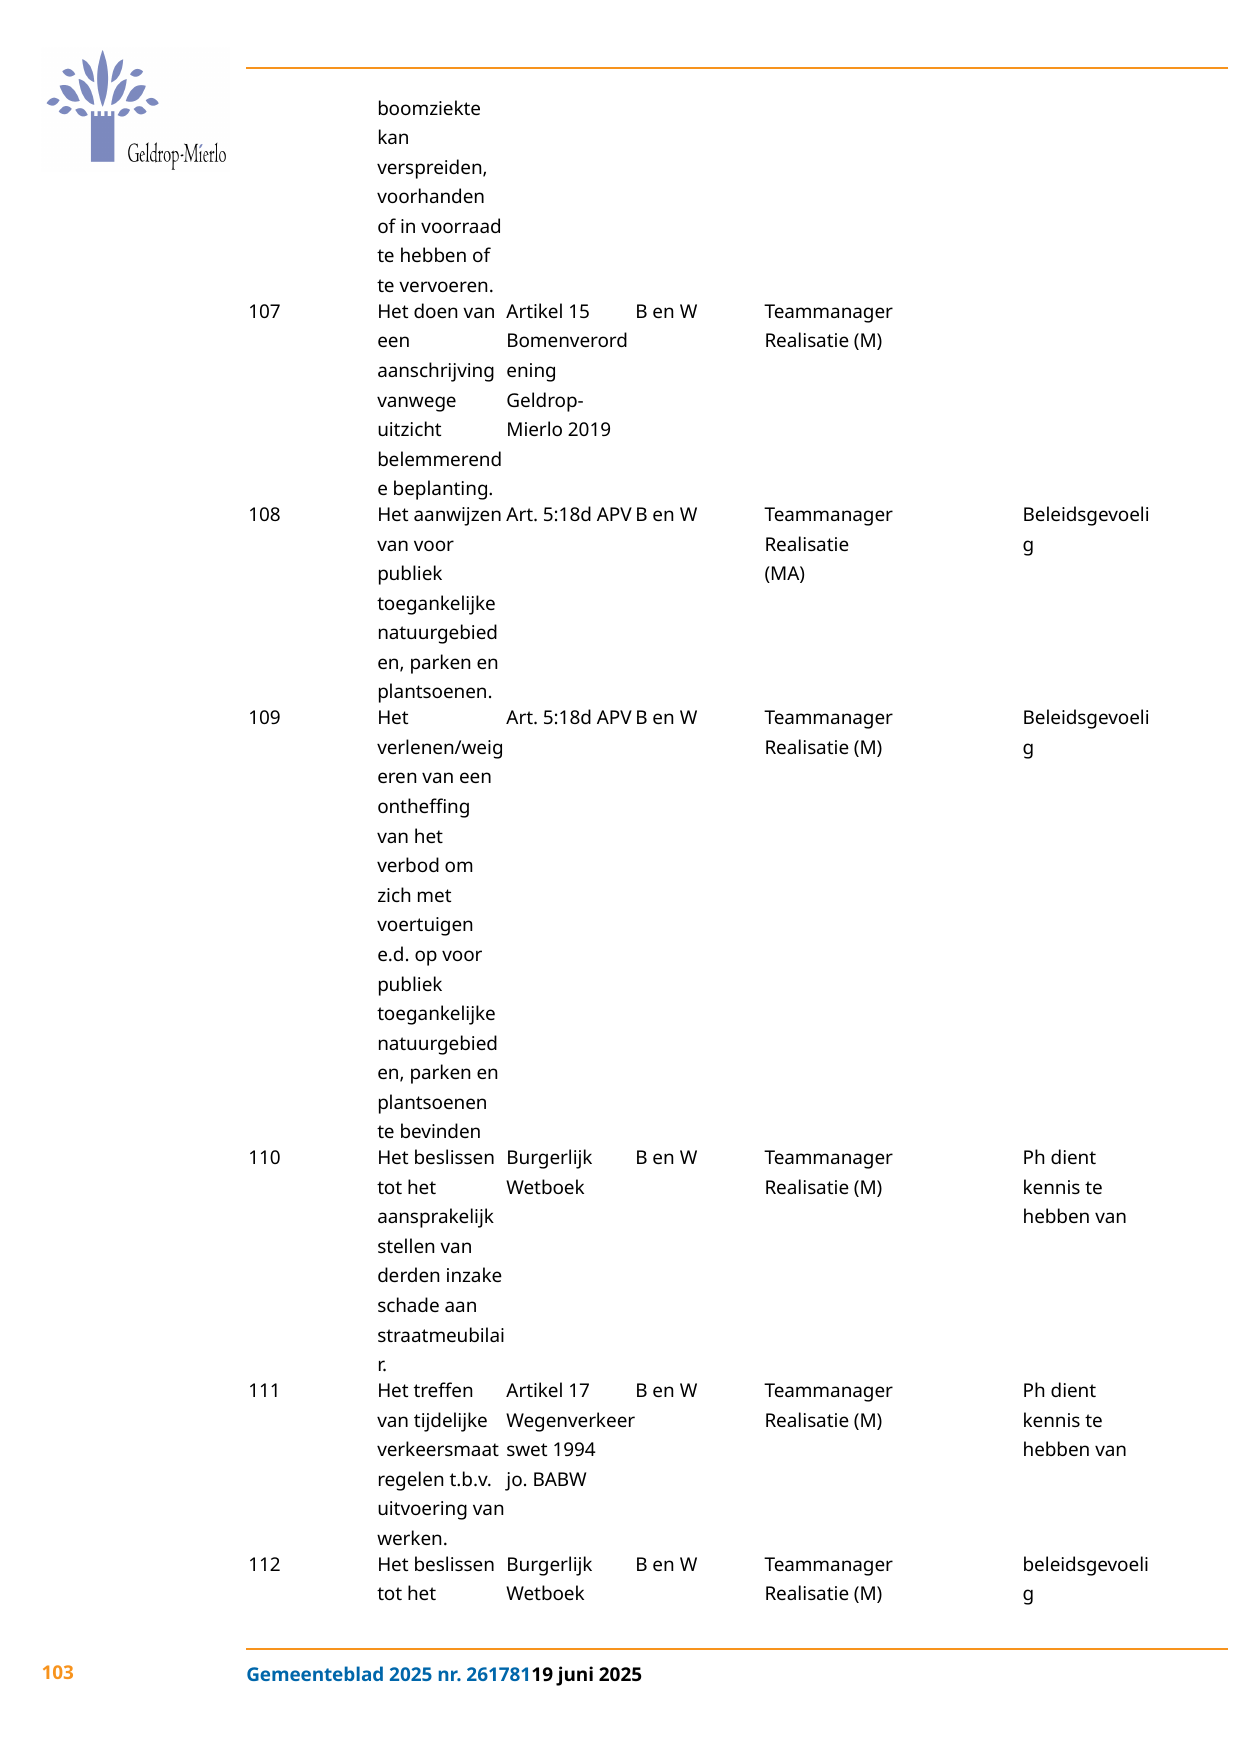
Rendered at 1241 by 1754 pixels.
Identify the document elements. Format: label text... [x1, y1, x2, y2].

table_cell B en W [635, 501, 764, 704]
table_cell 109 [248, 705, 377, 1144]
table_cell B en W [635, 1551, 764, 1606]
table_cell Teammanager Realisatie (MA) [764, 501, 893, 704]
table_cell [894, 501, 1022, 704]
table_cell Art. 5:18d APV [506, 705, 635, 1144]
table_cell [635, 95, 764, 298]
table_cell Burgerlijk Wetboek [506, 1551, 635, 1606]
table_cell beleidsgevoelig [1023, 1551, 1152, 1606]
table_cell Artikel 15 Bomenverordening Geldrop-Mierlo 2019 [506, 298, 635, 501]
table_cell Het doen van een aanschrijving vanwege uitzicht belemmerende beplanting. [377, 298, 506, 501]
table_cell Burgerlijk Wetboek [506, 1144, 635, 1377]
table_cell Art. 5:18d APV [506, 501, 635, 704]
table_cell B en W [635, 298, 764, 501]
table_cell [894, 705, 1022, 1144]
table_cell Het aanwijzen van voor publiek toegankelijke natuurgebieden, parken en plantsoenen. [377, 501, 506, 704]
table_cell Artikel 17 Wegenverkeerswet 1994 jo. BABW [506, 1377, 635, 1551]
table_cell [894, 1144, 1022, 1377]
table_cell 110 [248, 1144, 377, 1377]
table_cell [764, 95, 893, 298]
table_cell [506, 95, 635, 298]
table_cell Het beslissen tot het [377, 1551, 506, 1606]
table_cell Teammanager Realisatie (M) [764, 1551, 893, 1606]
table_cell [1023, 298, 1152, 501]
table_cell B en W [635, 1377, 764, 1551]
table_cell B en W [635, 705, 764, 1144]
table_cell [894, 1551, 1022, 1606]
table_cell Teammanager Realisatie (M) [764, 1144, 893, 1377]
picture [41, 47, 231, 172]
table_cell Ph dient kennis te hebben van [1023, 1144, 1152, 1377]
table_cell boomziekte kan verspreiden, voorhanden of in voorraad te hebben of te vervoeren. [377, 95, 506, 298]
table_cell [1023, 95, 1152, 298]
table_cell B en W [635, 1144, 764, 1377]
table_cell Teammanager Realisatie (M) [764, 298, 893, 501]
table_cell 108 [248, 501, 377, 704]
table_cell [894, 1377, 1022, 1551]
table_cell Het verlenen/weigeren van een ontheffing van het verbod om zich met voertuigen e.d. op voor publiek toegankelijke natuurgebieden, parken en plantsoenen te bevinden [377, 705, 506, 1144]
table_cell [894, 298, 1022, 501]
table_cell 107 [248, 298, 377, 501]
table_cell 112 [248, 1551, 377, 1606]
table_cell [248, 95, 377, 298]
table_cell Beleidsgevoelig [1023, 705, 1152, 1144]
table_cell Het treffen van tijdelijke verkeersmaatregelen t.b.v. uitvoering van werken. [377, 1377, 506, 1551]
table_cell Teammanager Realisatie (M) [764, 705, 893, 1144]
table_cell 111 [248, 1377, 377, 1551]
table_cell Het beslissen tot het aansprakelijk stellen van derden inzake schade aan straatmeubilair. [377, 1144, 506, 1377]
table_cell Beleidsgevoelig [1023, 501, 1152, 704]
table_cell Ph dient kennis te hebben van [1023, 1377, 1152, 1551]
table_cell Teammanager Realisatie (M) [764, 1377, 893, 1551]
table_cell [894, 95, 1022, 298]
